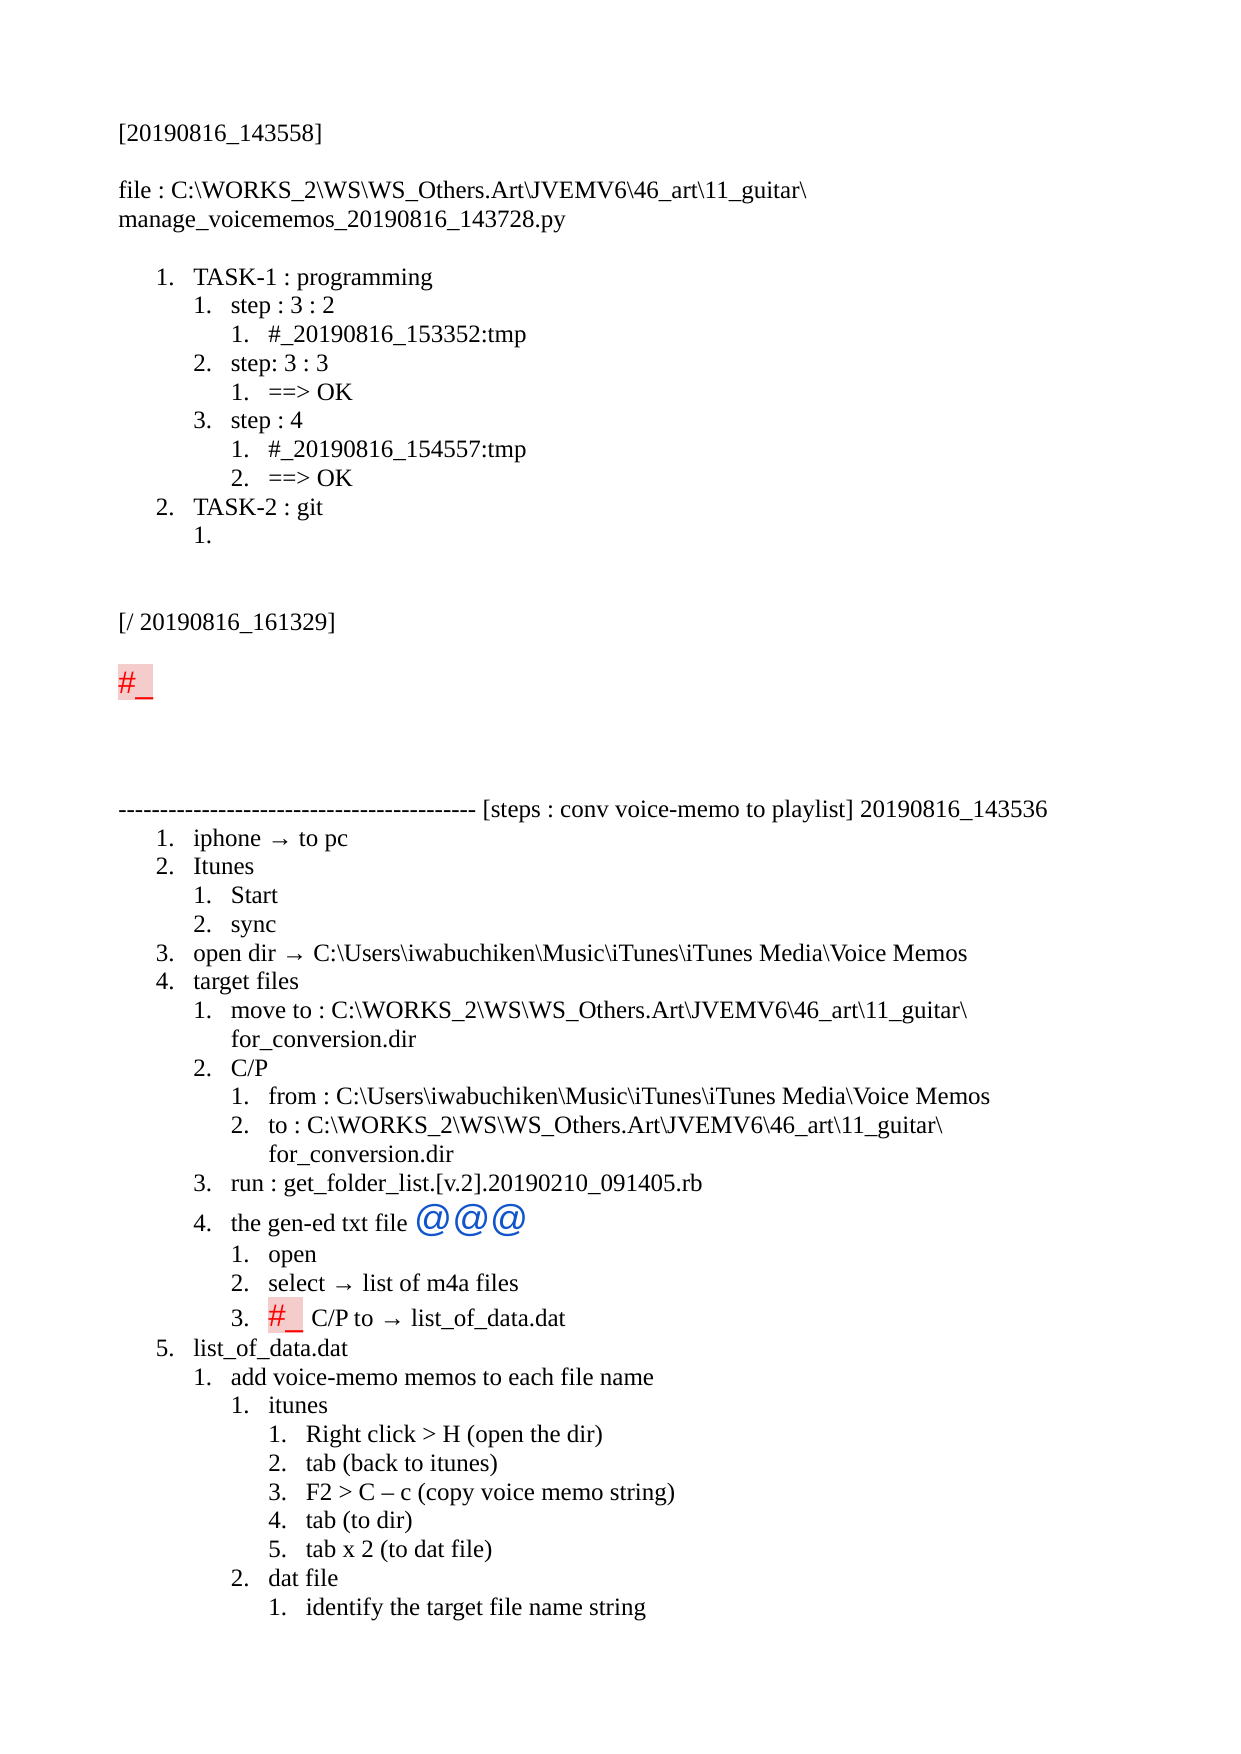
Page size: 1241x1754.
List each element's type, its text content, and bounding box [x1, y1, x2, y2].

list step: 3 : 3 [193, 348, 1122, 377]
list target files [156, 966, 1122, 995]
text #_ [118, 664, 1122, 700]
text [20190816_143558] [118, 118, 1122, 147]
list ==> OK [231, 377, 1122, 406]
list list_of_data.dat [156, 1333, 1122, 1362]
list from : C:\Users\iwabuchiken\Music\iTunes\iTunes Media\Voice Memos [231, 1081, 1122, 1110]
list tab x 2 (to dat file) [268, 1534, 1122, 1563]
list Itunes [156, 851, 1122, 880]
list iphone → to pc [156, 823, 1122, 851]
list the gen-ed txt file @@@ [193, 1196, 1122, 1239]
list ==> OK [231, 463, 1122, 492]
list F2 > C – c (copy voice memo string) [268, 1477, 1122, 1505]
list #_20190816_153352:tmp [231, 319, 1122, 348]
list TASK-1 : programming [156, 262, 1122, 291]
list select → list of m4a files [231, 1268, 1122, 1297]
list move to : C:\WORKS_2\WS\WS_Others.Art\JVEMV6\46_art\11_guitar\for_conversion.dir [193, 995, 1122, 1053]
list step : 3 : 2 [193, 291, 1122, 319]
list C/P [193, 1053, 1122, 1081]
list open dir → C:\Users\iwabuchiken\Music\iTunes\iTunes Media\Voice Memos [156, 938, 1122, 966]
list step : 4 [193, 406, 1122, 434]
list tab (back to itunes) [268, 1448, 1122, 1477]
text [/ 20190816_161329] [118, 607, 1122, 636]
list dat file [231, 1563, 1122, 1592]
list TASK-2 : git [156, 492, 1122, 521]
list to : C:\WORKS_2\WS\WS_Others.Art\JVEMV6\46_art\11_guitar\for_conversion.dir [231, 1110, 1122, 1168]
list run : get_folder_list.[v.2].20190210_091405.rb [193, 1168, 1122, 1196]
list tab (to dir) [268, 1505, 1122, 1534]
text file : C:\WORKS_2\WS\WS_Others.Art\JVEMV6\46_art\11_guitar\manage_voicememos_20190816_143728.py [118, 176, 1122, 233]
list Start [193, 880, 1122, 909]
list Right click > H (open the dir) [268, 1419, 1122, 1448]
list add voice-memo memos to each file name [193, 1362, 1122, 1390]
list #_ C/P to → list_of_data.dat [231, 1297, 1122, 1333]
list #_20190816_154557:tmp [231, 434, 1122, 463]
list identify the target file name string [268, 1592, 1122, 1620]
list itunes [231, 1390, 1122, 1419]
text ------------------------------------------- [steps : conv voice-memo to playlist] 20190816_143536 [118, 794, 1122, 823]
list sync [193, 909, 1122, 938]
list open [231, 1239, 1122, 1268]
